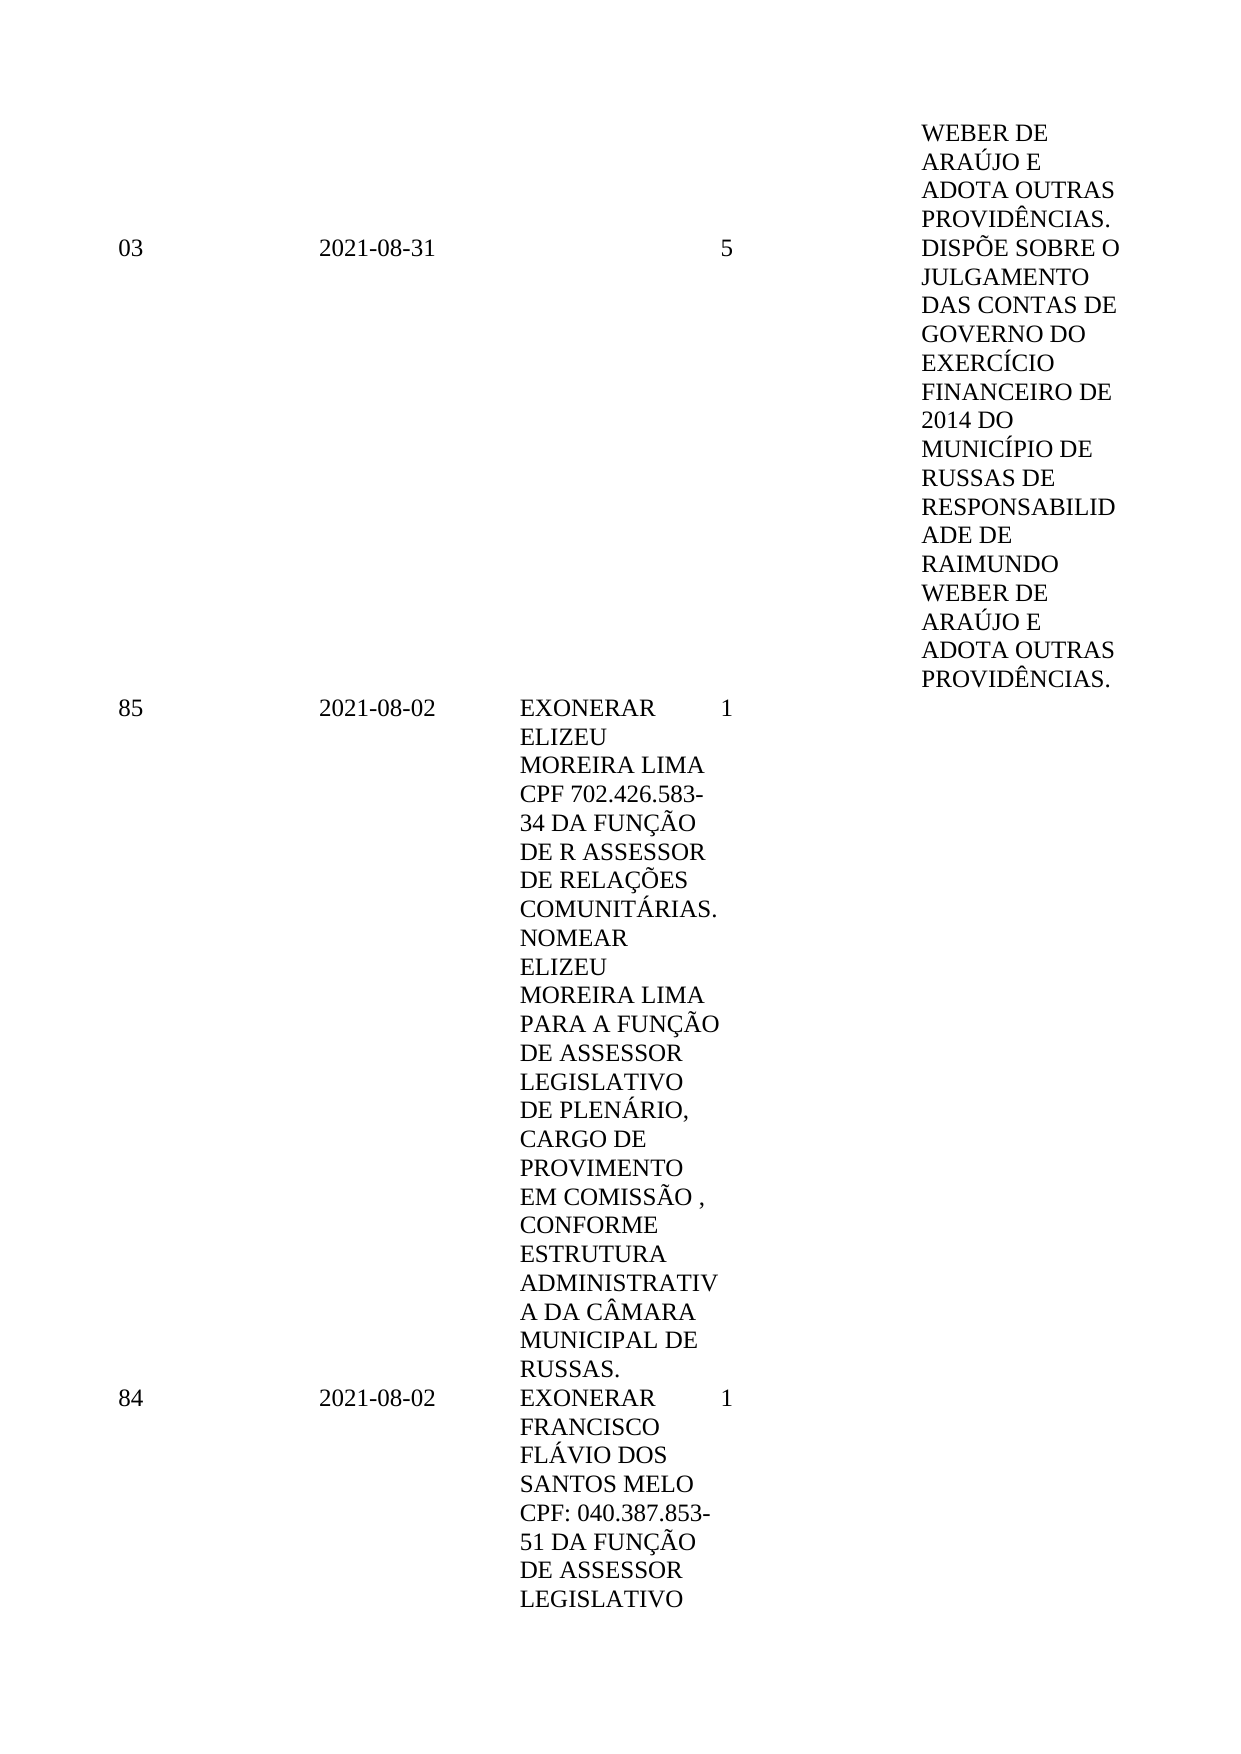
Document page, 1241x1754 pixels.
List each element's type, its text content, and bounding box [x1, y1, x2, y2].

table_cell [520, 118, 720, 233]
table_cell [720, 118, 921, 233]
table_cell WEBER DE ARAÚJO E ADOTA OUTRAS PROVIDÊNCIAS. [921, 118, 1122, 233]
table_cell 1 [720, 693, 921, 1383]
table_cell 2021-08-02 [319, 1383, 519, 1613]
table_cell [118, 118, 319, 233]
table_cell DISPÕE SOBRE O JULGAMENTO DAS CONTAS DE GOVERNO DO EXERCÍCIO FINANCEIRO DE 2014 DO MUNICÍPIO DE RUSSAS DE RESPONSABILIDADE DE RAIMUNDO WEBER DE ARAÚJO E ADOTA OUTRAS PROVIDÊNCIAS. [921, 233, 1122, 693]
table_cell 85 [118, 693, 319, 1383]
table_cell [921, 1383, 1122, 1613]
table_cell EXONERAR FRANCISCO FLÁVIO DOS SANTOS MELO CPF: 040.387.853-51 DA FUNÇÃO DE ASSESSOR LEGISLATIVO [520, 1383, 720, 1613]
table_cell [319, 118, 519, 233]
table_cell 1 [720, 1383, 921, 1613]
table_cell [520, 233, 720, 693]
table_cell 03 [118, 233, 319, 693]
table_cell [921, 693, 1122, 1383]
table_cell 2021-08-31 [319, 233, 519, 693]
table_cell 84 [118, 1383, 319, 1613]
table_cell 2021-08-02 [319, 693, 519, 1383]
table_cell 5 [720, 233, 921, 693]
table_cell EXONERAR ELIZEU MOREIRA LIMA CPF 702.426.583-34 DA FUNÇÃO DE R ASSESSOR DE RELAÇÕES COMUNITÁRIAS. NOMEAR ELIZEU MOREIRA LIMA PARA A FUNÇÃO DE ASSESSOR LEGISLATIVO DE PLENÁRIO, CARGO DE PROVIMENTO EM COMISSÃO , CONFORME ESTRUTURA ADMINISTRATIVA DA CÂMARA MUNICIPAL DE RUSSAS. [520, 693, 720, 1383]
